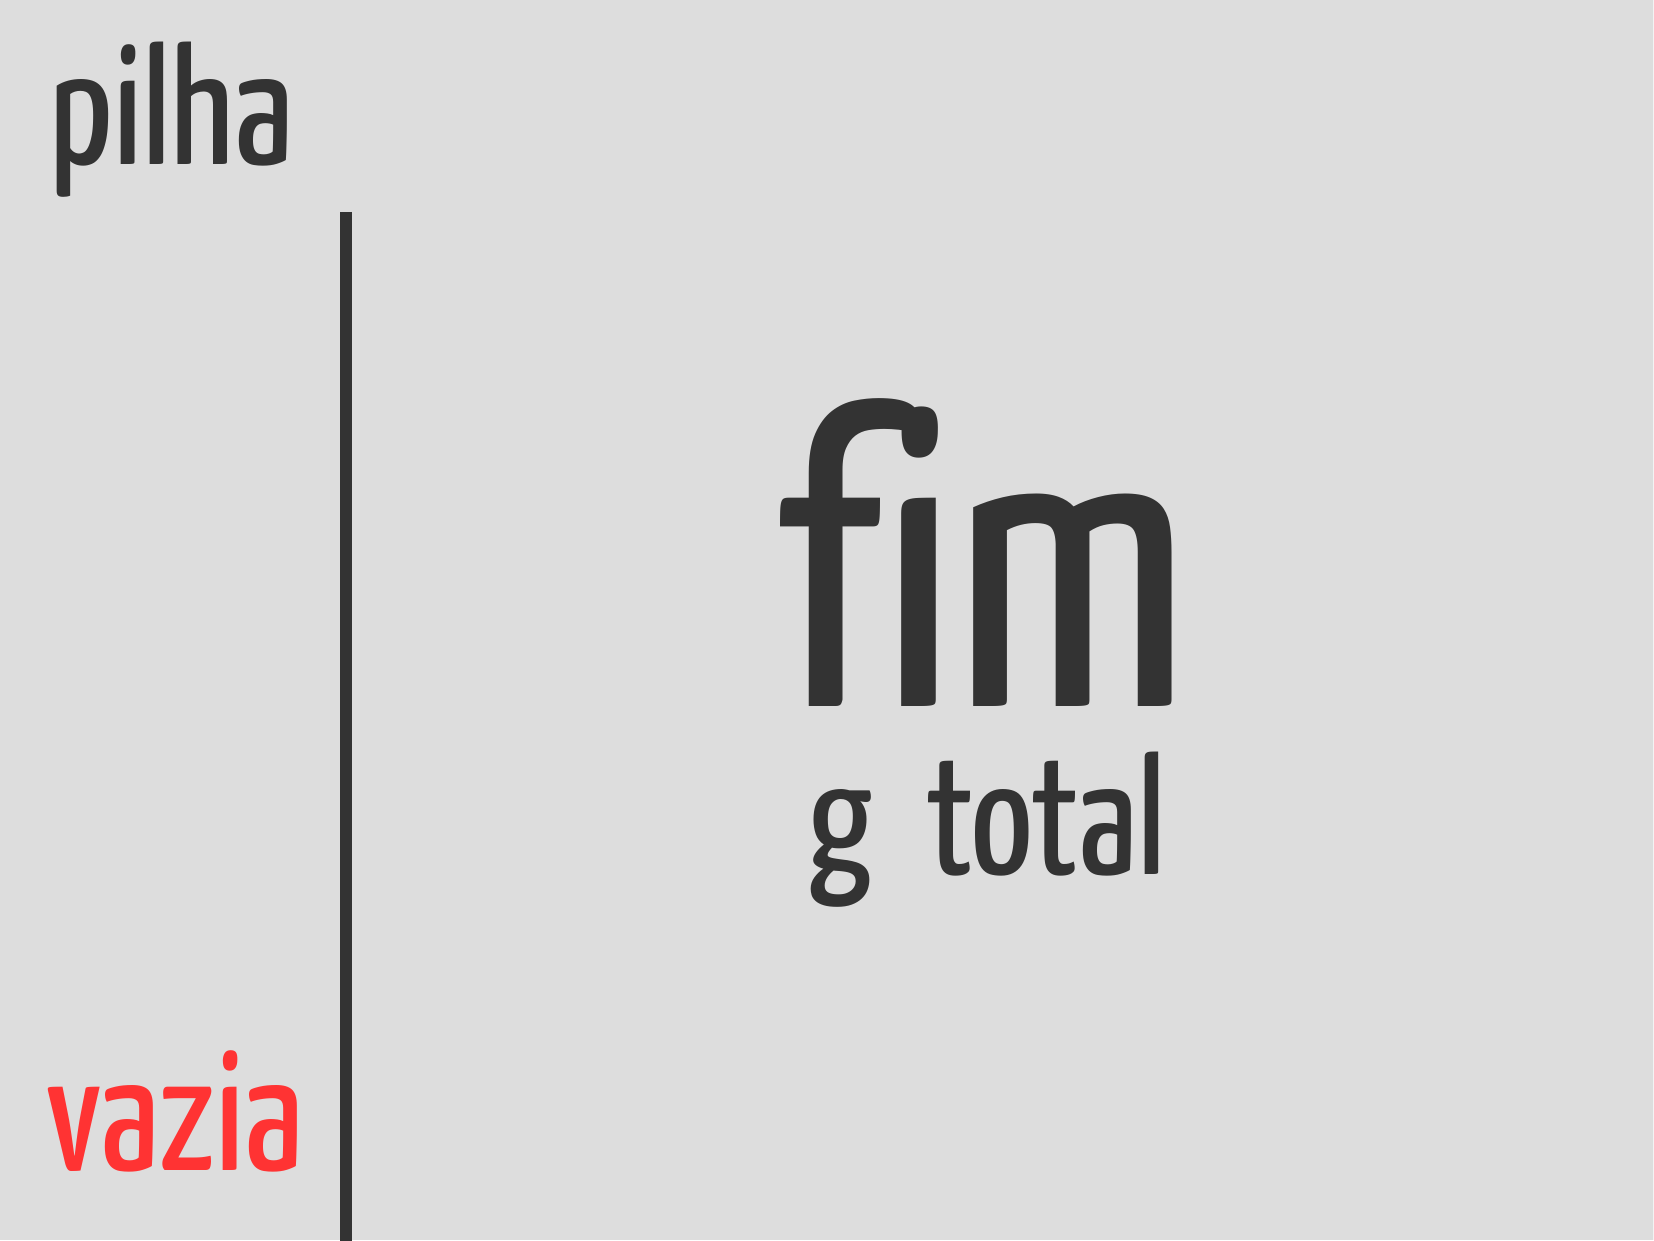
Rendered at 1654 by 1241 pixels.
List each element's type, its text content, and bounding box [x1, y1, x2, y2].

text_box pilha [34, 0, 323, 207]
text_box fim [761, 299, 1205, 798]
text_box vazia [30, 1003, 319, 1212]
text_box g total [792, 707, 1182, 916]
